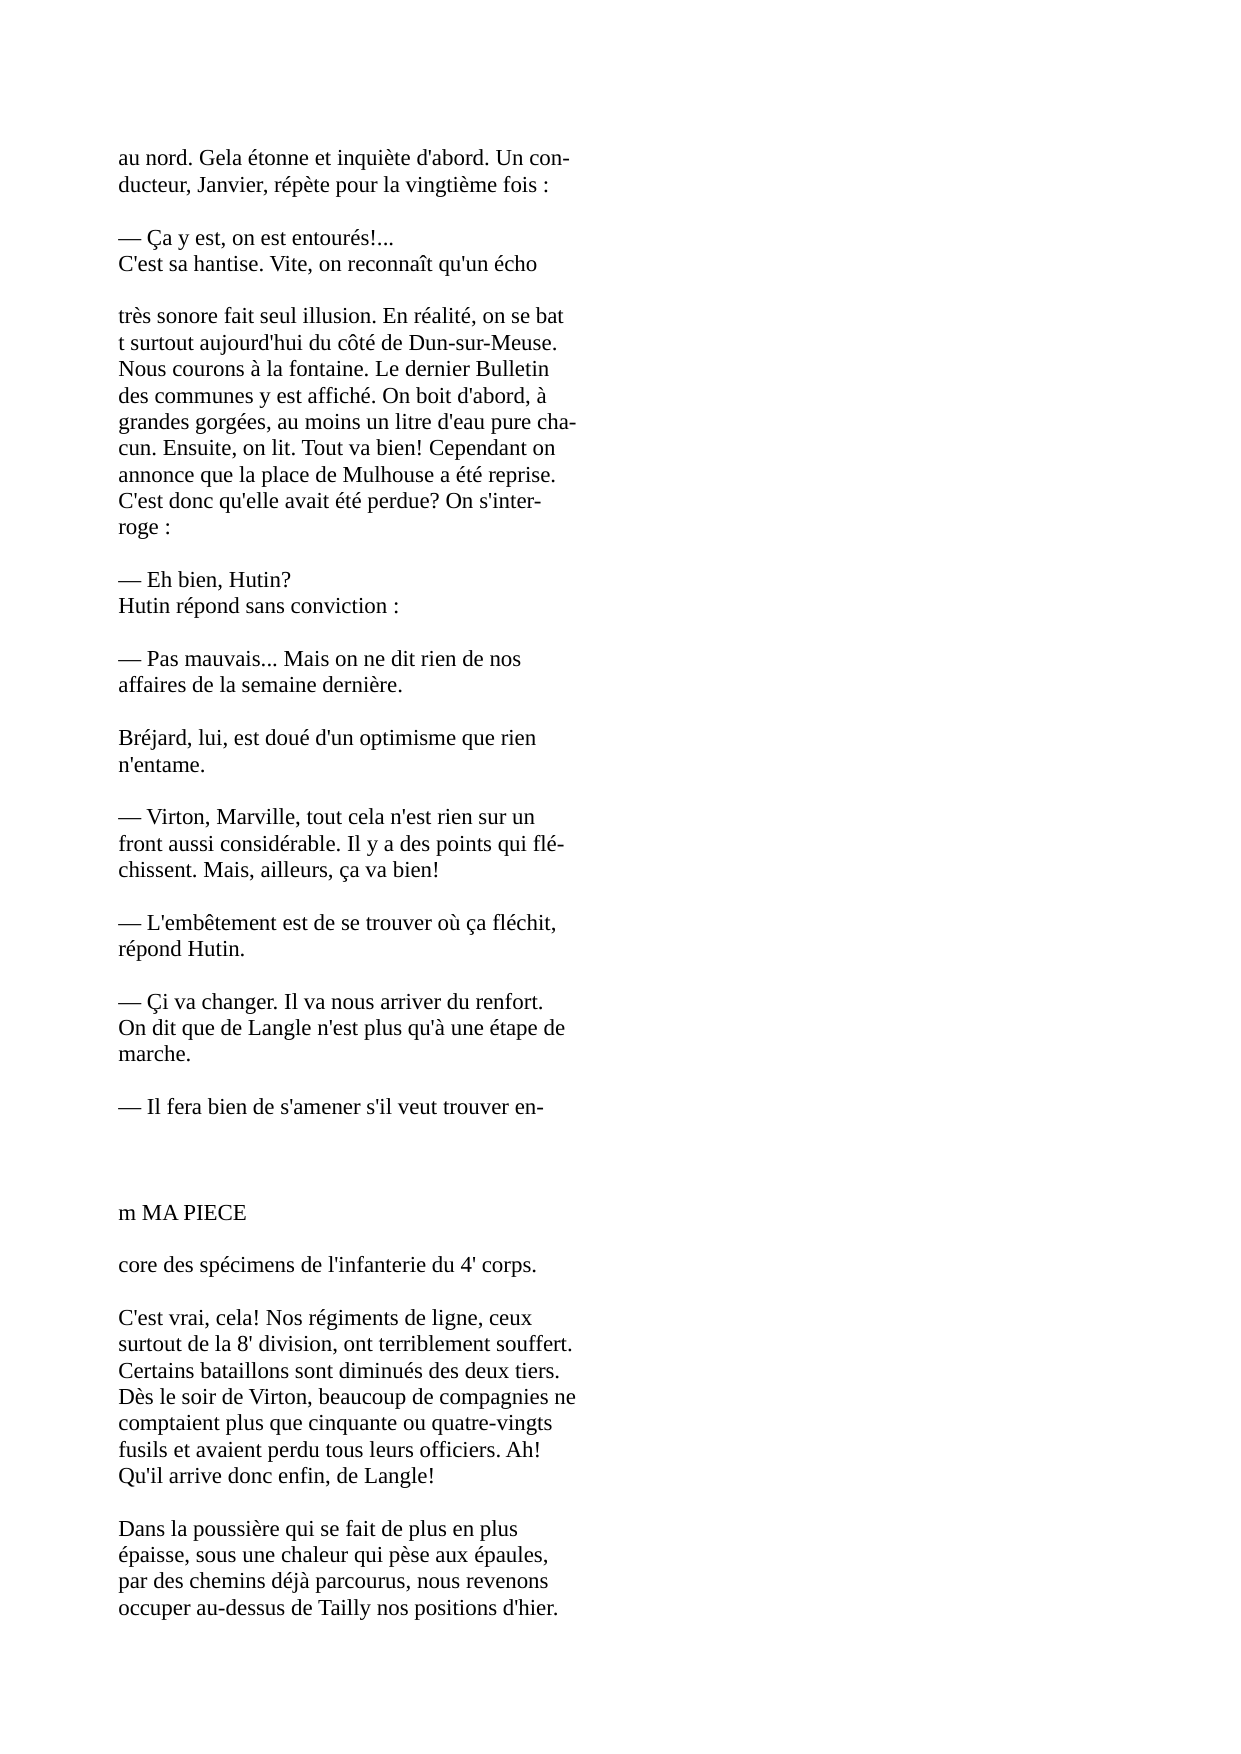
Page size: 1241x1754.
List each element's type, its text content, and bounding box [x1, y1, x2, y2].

text roge : [118, 513, 1122, 540]
text — Eh bien, Hutin? [118, 566, 1122, 592]
text — Pas mauvais... Mais on ne dit rien de nos [118, 645, 1122, 672]
text comptaient plus que cinquante ou quatre-vingts [118, 1409, 1122, 1436]
text front aussi considérable. Il y a des points qui flé- [118, 830, 1122, 856]
text — Ça y est, on est entourés!... [118, 223, 1122, 250]
text marche. [118, 1041, 1122, 1067]
text m MA PIECE [118, 1199, 1122, 1225]
text très sonore fait seul illusion. En réalité, on se bat [118, 303, 1122, 329]
text On dit que de Langle n'est plus qu'à une étape de [118, 1014, 1122, 1041]
text Nous courons à la fontaine. Le dernier Bulletin [118, 355, 1122, 382]
text Bréjard, lui, est doué d'un optimisme que rien [118, 724, 1122, 751]
text occuper au-dessus de Tailly nos positions d'hier. [118, 1594, 1122, 1620]
text Certains bataillons sont diminués des deux tiers. [118, 1357, 1122, 1383]
text t surtout aujourd'hui du côté de Dun-sur-Meuse. [118, 329, 1122, 355]
text surtout de la 8' division, ont terriblement souffert. [118, 1330, 1122, 1357]
text n'entame. [118, 751, 1122, 777]
text Dans la poussière qui se fait de plus en plus [118, 1515, 1122, 1541]
text épaisse, sous une chaleur qui pèse aux épaules, [118, 1541, 1122, 1568]
text C'est donc qu'elle avait été perdue? On s'inter- [118, 487, 1122, 513]
text cun. Ensuite, on lit. Tout va bien! Cependant on [118, 434, 1122, 461]
text — L'embêtement est de se trouver où ça fléchit, [118, 909, 1122, 935]
text au nord. Gela étonne et inquiète d'abord. Un con- [118, 144, 1122, 171]
text core des spécimens de l'infanterie du 4' corps. [118, 1251, 1122, 1278]
text — Il fera bien de s'amener s'il veut trouver en- [118, 1093, 1122, 1119]
text — Virton, Marville, tout cela n'est rien sur un [118, 803, 1122, 830]
text par des chemins déjà parcourus, nous revenons [118, 1568, 1122, 1594]
text Dès le soir de Virton, beaucoup de compagnies ne [118, 1383, 1122, 1409]
text chissent. Mais, ailleurs, ça va bien! [118, 856, 1122, 882]
text C'est sa hantise. Vite, on reconnaît qu'un écho [118, 250, 1122, 276]
text fusils et avaient perdu tous leurs officiers. Ah! [118, 1436, 1122, 1462]
text Hutin répond sans conviction : [118, 592, 1122, 619]
text grandes gorgées, au moins un litre d'eau pure cha- [118, 408, 1122, 434]
text affaires de la semaine dernière. [118, 672, 1122, 698]
text — Çi va changer. Il va nous arriver du renfort. [118, 988, 1122, 1014]
text des communes y est affiché. On boit d'abord, à [118, 382, 1122, 408]
text annonce que la place de Mulhouse a été reprise. [118, 461, 1122, 487]
text C'est vrai, cela! Nos régiments de ligne, ceux [118, 1304, 1122, 1330]
text ducteur, Janvier, répète pour la vingtième fois : [118, 171, 1122, 197]
text répond Hutin. [118, 935, 1122, 961]
text Qu'il arrive donc enfin, de Langle! [118, 1462, 1122, 1488]
